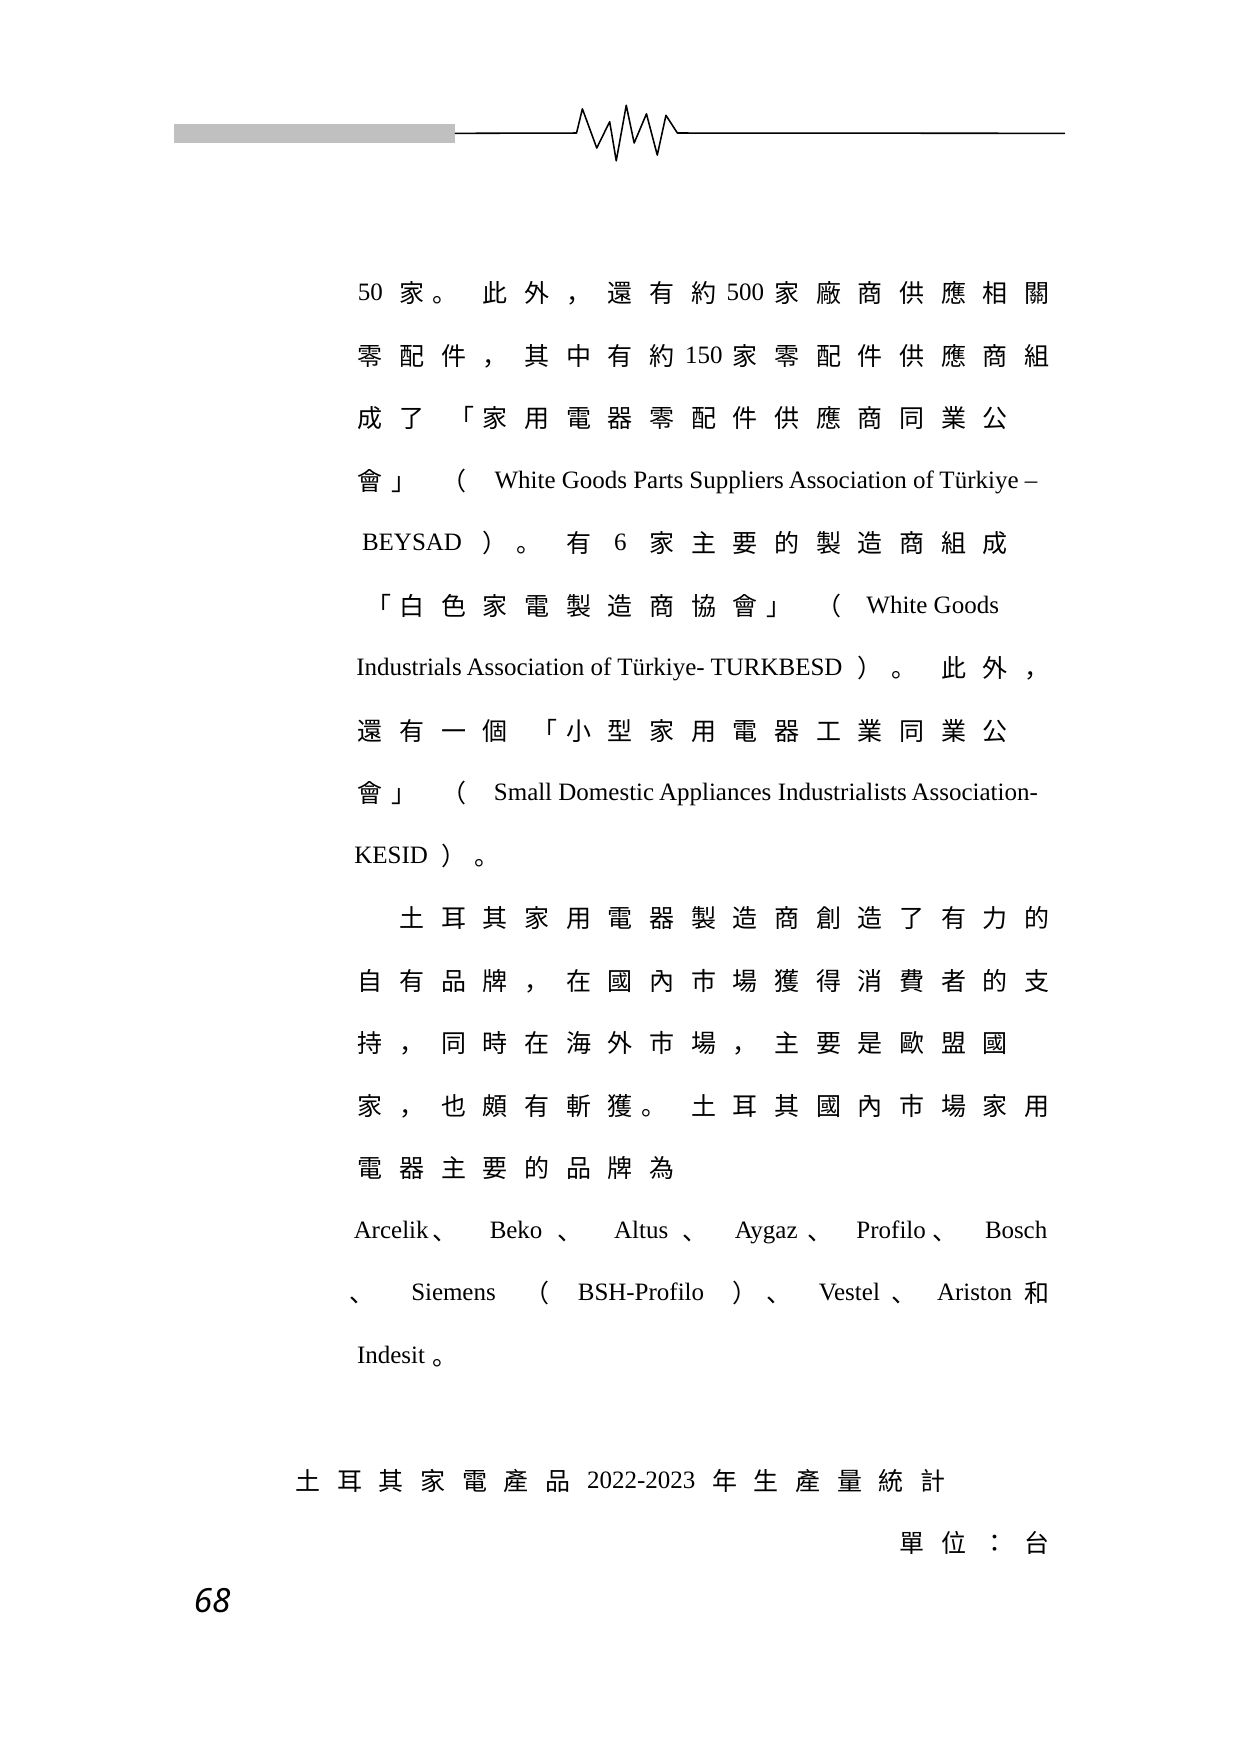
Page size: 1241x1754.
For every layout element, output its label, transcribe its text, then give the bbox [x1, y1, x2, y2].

text 50家。此外，還有約500家廠商供應相關零配件，其中有約150家零配件供應商組成了「家用電器零配件供應商同業公會」（White Goods Parts Suppliers Association of Türkiye –BEYSAD）。有6家主要的製造商組成「白色家電製造商協會」（White Goods Industrials Association of Türkiye- TURKBESD）。此外，還有一個「小型家用電器工業同業公會」（Small Domestic Appliances Industrialists Association-KESID）。 [330, 250, 1058, 875]
text 土耳其家用電器製造商創造了有力的自有品牌，在國內市場獲得消費者的支持，同時在海外市場，主要是歐盟國家，也頗有斬獲。土耳其國內市場家用電器主要的品牌為Arcelik、Beko、Altus、Aygaz、Profilo、Bosch、Siemens（BSH-Profilo）、Vestel、Ariston和Indesit。 [330, 875, 1058, 1375]
text 土耳其家電產品2022-2023年生產量統計 [183, 1438, 1058, 1500]
text 單位：台 [183, 1500, 1058, 1563]
